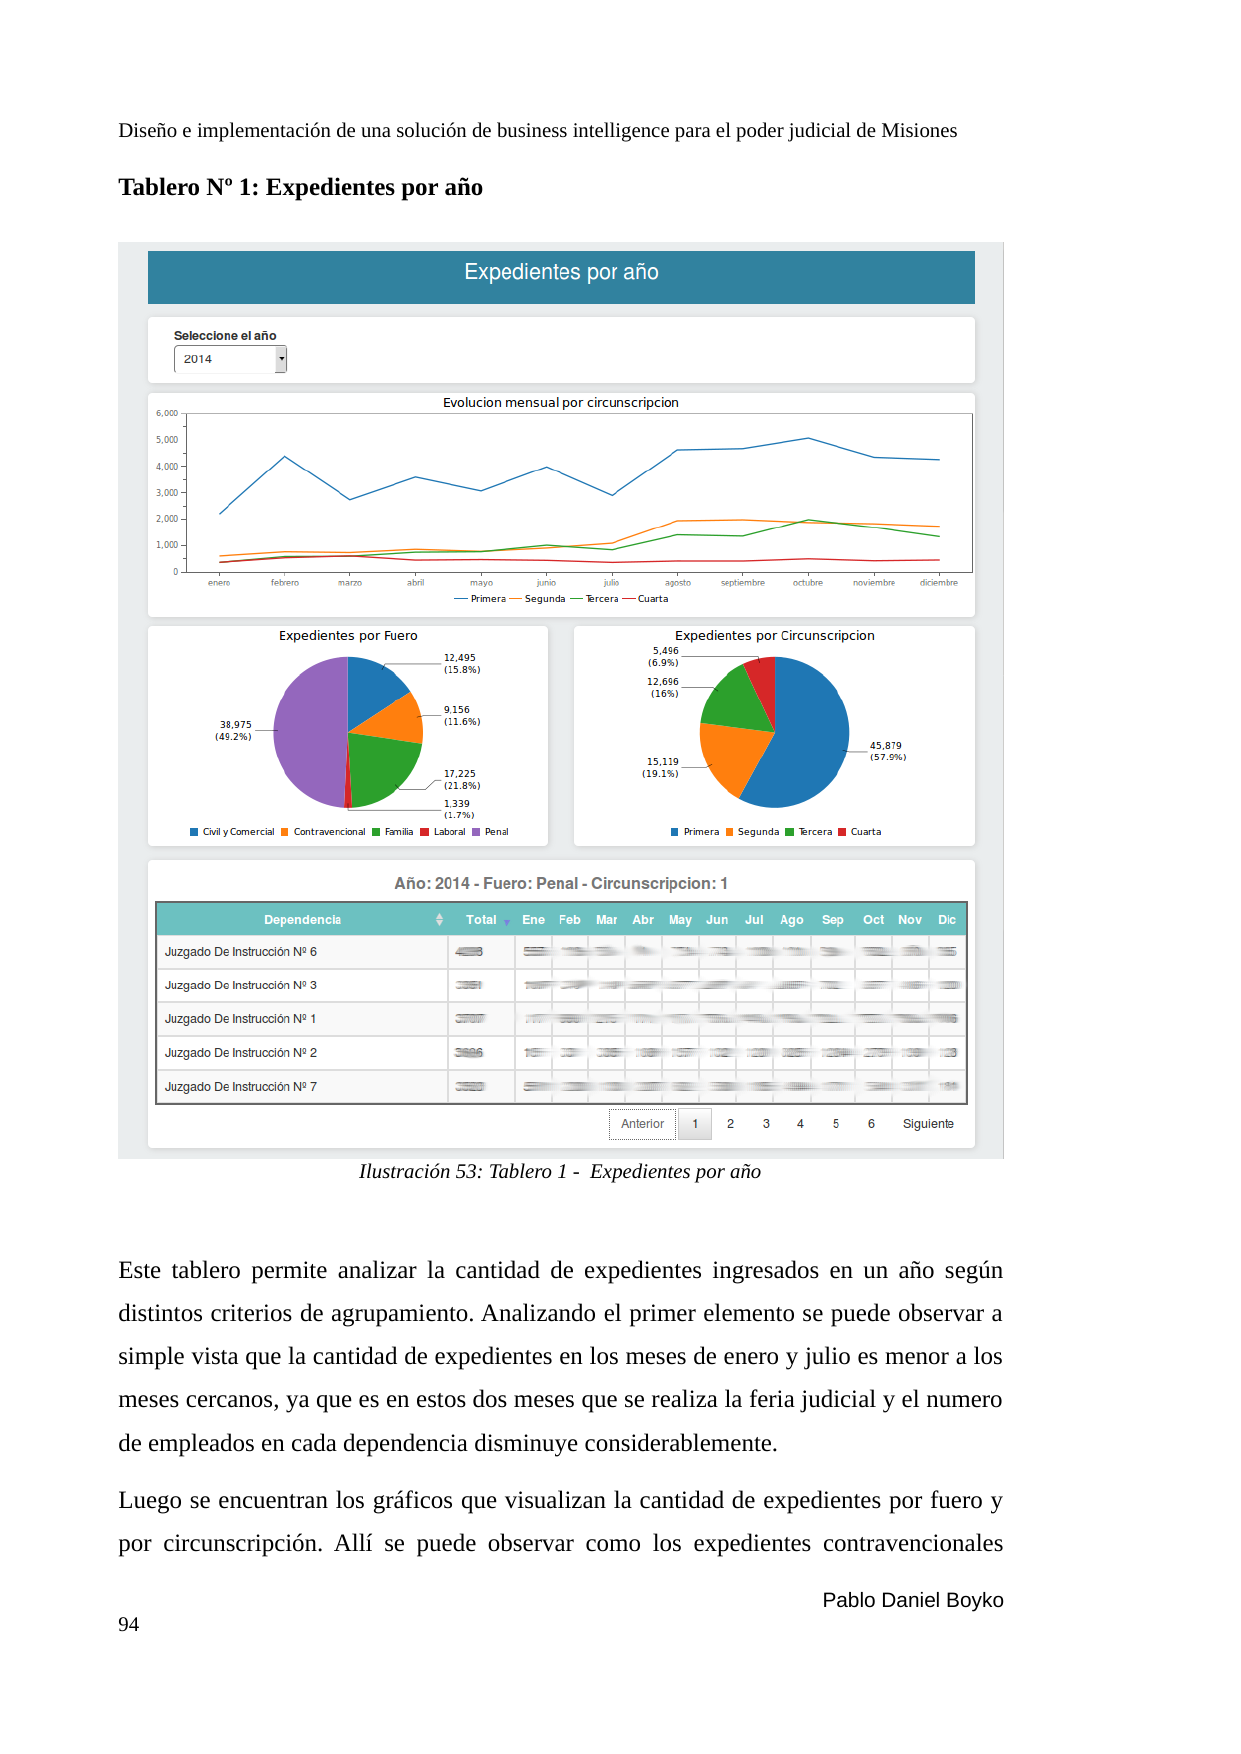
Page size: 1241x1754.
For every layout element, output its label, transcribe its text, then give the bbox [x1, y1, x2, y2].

text Tablero Nº 1: Expedientes por año [118, 172, 1004, 200]
text Este tablero permite analizar la cantidad de expedientes ingresados en un año según distintos criterios de agrupamiento. Analizando el primer elemento se puede observar a simple vista que la cantidad de expedientes en los meses de enero y julio es menor a los meses cercanos, ya que es en estos dos meses que se realiza la feria judicial y el numero de empleados en cada dependencia disminuye considerablemente. [118, 1255, 1004, 1456]
text Ilustración 53: Tablero 1 - Expedientes por año [118, 1159, 1004, 1183]
picture [118, 241, 1004, 1159]
text Luego se encuentran los gráficos que visualizan la cantidad de expedientes por fuero y por circunscripción. Allí se puede observar como los expedientes contravencionales [118, 1485, 1004, 1557]
